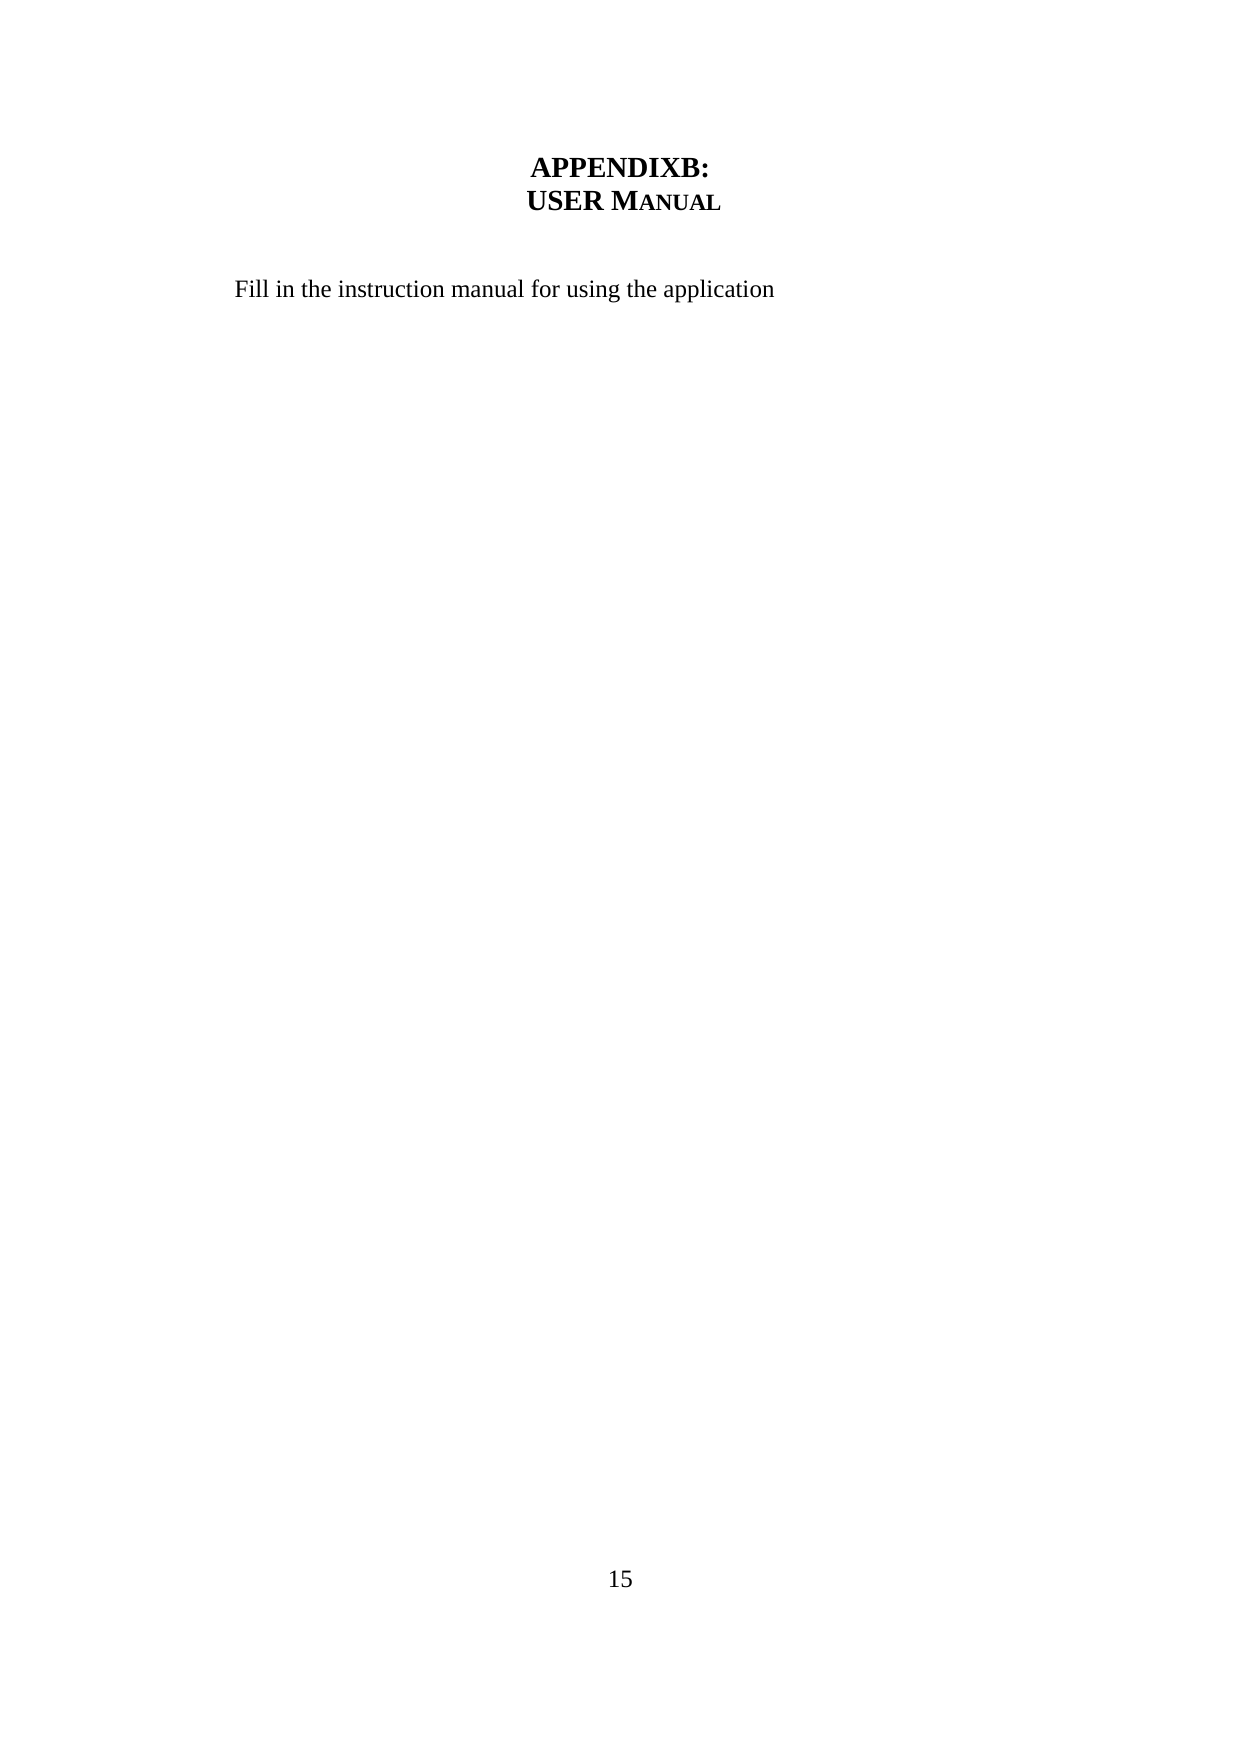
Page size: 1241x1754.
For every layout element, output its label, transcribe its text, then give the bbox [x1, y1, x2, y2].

text Fill in the instruction manual for using the application [150, 274, 1090, 303]
text APPENDIXB: USER Manual [150, 150, 1090, 217]
